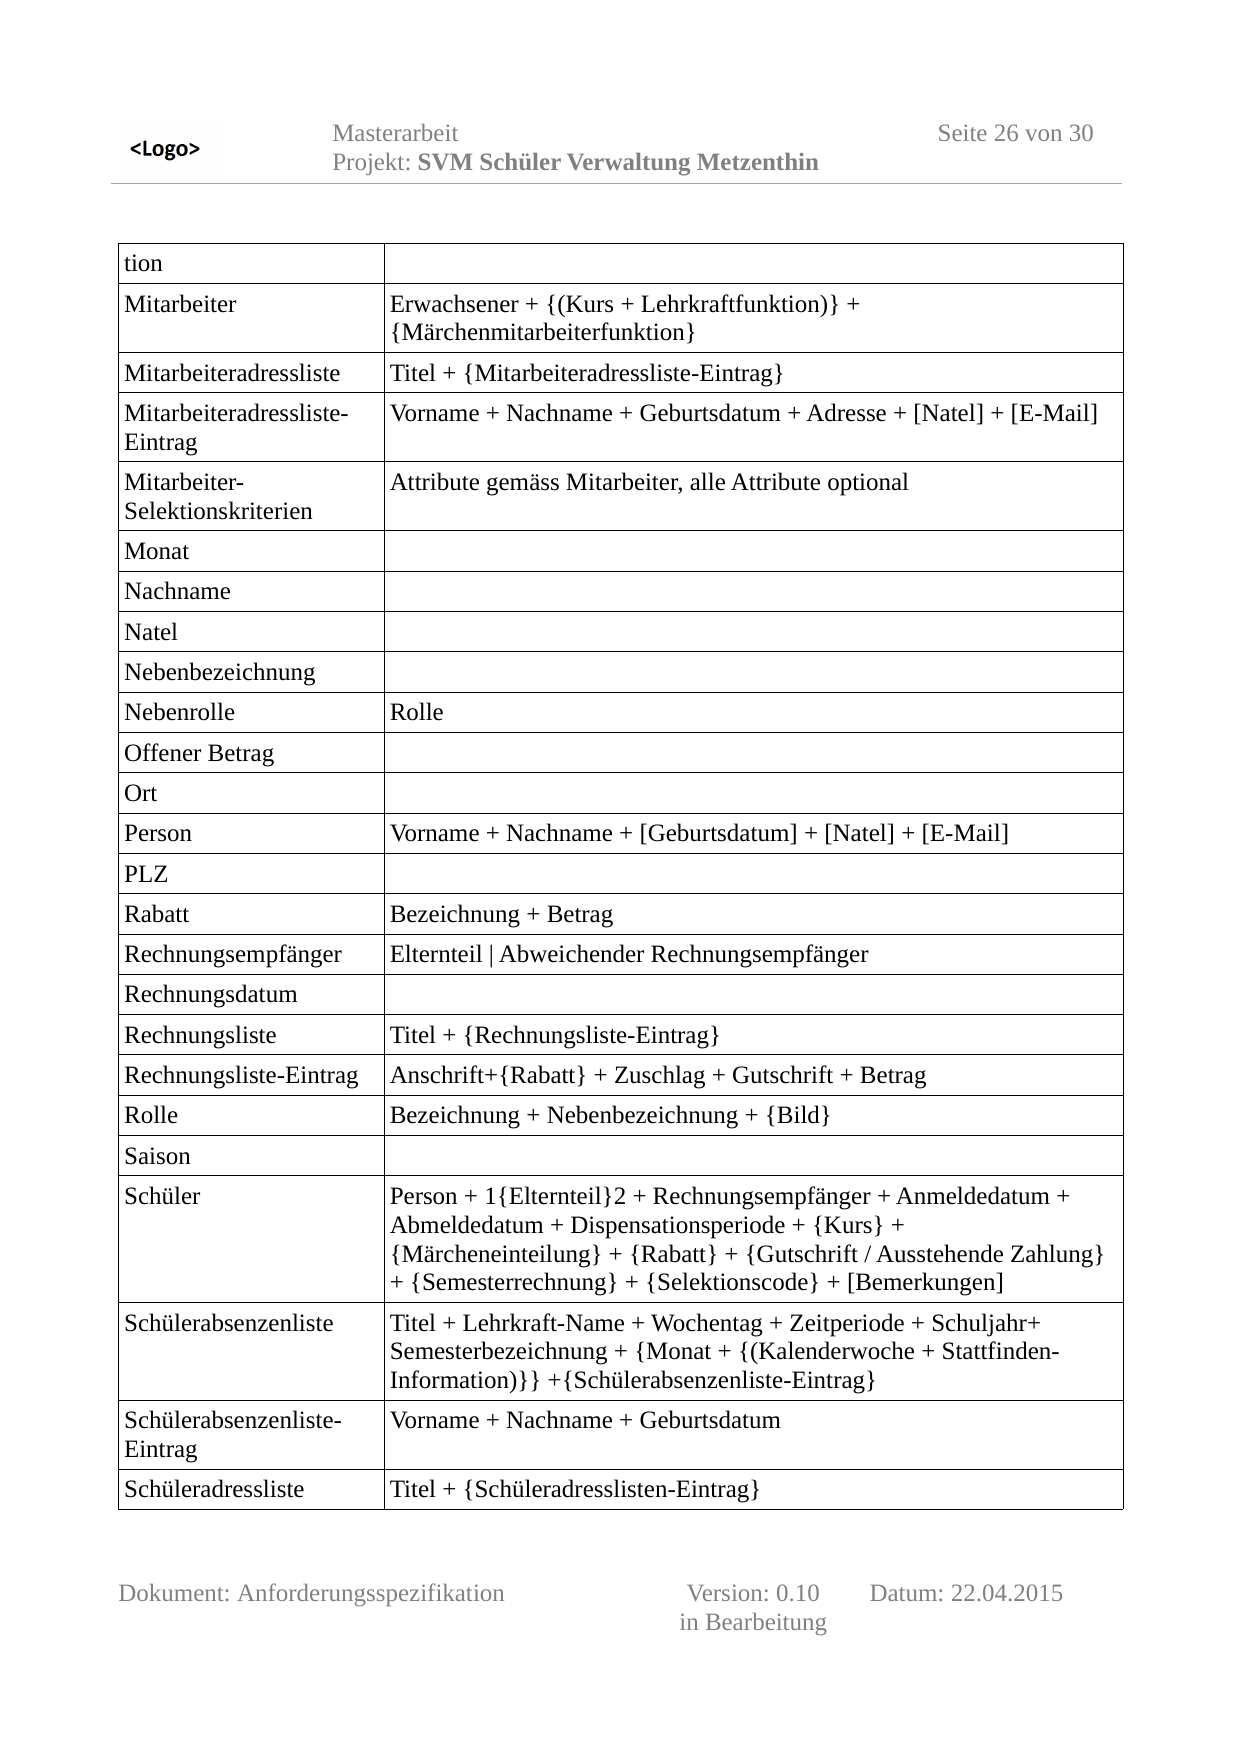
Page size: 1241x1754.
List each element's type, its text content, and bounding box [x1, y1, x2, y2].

table_cell Nebenrolle [119, 693, 384, 732]
table_cell Rechnungsdatum [119, 975, 384, 1014]
table_cell Erwachsener + {(Kurs + Lehrkraftfunktion)} + {Märchenmitarbeiterfunktion} [385, 284, 1123, 352]
table_cell [385, 612, 1123, 651]
table_cell Schülerabsenzenliste-Eintrag [119, 1401, 384, 1469]
table_cell Schüler [119, 1176, 384, 1302]
table_cell Natel [119, 612, 384, 651]
table_cell Mitarbeiteradressliste [119, 353, 384, 392]
table_cell [385, 244, 1123, 283]
table_cell [385, 652, 1123, 692]
table_cell Person + 1{Elternteil}2 + Rechnungsempfänger + Anmeldedatum + Abmeldedatum + Dispensationsperiode + {Kurs} + {Märcheneinteilung} + {Rabatt} + {Gutschrift / Ausstehende Zahlung} + {Semesterrechnung} + {Selektionscode} + [Bemerkungen] [385, 1176, 1123, 1302]
table_cell Bezeichnung + Betrag [385, 894, 1123, 933]
table_cell Elternteil | Abweichender Rechnungsempfänger [385, 935, 1123, 974]
table_cell [385, 975, 1123, 1014]
table_cell Nachname [119, 572, 384, 611]
table_cell Rechnungsempfänger [119, 935, 384, 974]
table_cell [385, 531, 1123, 571]
table_cell Schüleradressliste [119, 1470, 384, 1509]
table_cell Attribute gemäss Mitarbeiter, alle Attribute optional [385, 462, 1123, 530]
table_cell Anschrift+{Rabatt} + Zuschlag + Gutschrift + Betrag [385, 1055, 1123, 1095]
table_cell Rabatt [119, 894, 384, 933]
table_cell Titel + {Mitarbeiteradressliste-Eintrag} [385, 353, 1123, 392]
table_cell [385, 733, 1123, 772]
table_cell Rolle [385, 693, 1123, 732]
table_cell Monat [119, 531, 384, 571]
table_cell PLZ [119, 854, 384, 893]
table_cell Vorname + Nachname + Geburtsdatum [385, 1401, 1123, 1469]
table_cell Bezeichnung + Nebenbezeichnung + {Bild} [385, 1096, 1123, 1135]
table_cell Nebenbezeichnung [119, 652, 384, 692]
table_cell Rechnungsliste-Eintrag [119, 1055, 384, 1095]
table_cell Titel + {Schüleradresslisten-Eintrag} [385, 1470, 1123, 1509]
table_cell [385, 572, 1123, 611]
table_cell [385, 854, 1123, 893]
table_cell Person [119, 814, 384, 853]
table_cell Vorname + Nachname + [Geburtsdatum] + [Natel] + [E-Mail] [385, 814, 1123, 853]
table_cell Titel + {Rechnungsliste-Eintrag} [385, 1015, 1123, 1054]
table_cell Ort [119, 773, 384, 812]
table_cell Offener Betrag [119, 733, 384, 772]
table_cell Schülerabsenzenliste [119, 1303, 384, 1400]
table_cell Vorname + Nachname + Geburtsdatum + Adresse + [Natel] + [E-Mail] [385, 393, 1123, 461]
table_cell tion [119, 244, 384, 283]
picture [118, 118, 224, 183]
table_cell [385, 773, 1123, 812]
table_cell Rolle [119, 1096, 384, 1135]
table_cell Rechnungsliste [119, 1015, 384, 1054]
table_cell Mitarbeiter-Selektionskriterien [119, 462, 384, 530]
table_cell Mitarbeiteradressliste-Eintrag [119, 393, 384, 461]
table_cell Titel + Lehrkraft-Name + Wochentag + Zeitperiode + Schuljahr+ Semesterbezeichnung + {Monat + {(Kalenderwoche + Stattfinden-Information)}} +{Schülerabsenzenliste-Eintrag} [385, 1303, 1123, 1400]
table_cell Mitarbeiter [119, 284, 384, 352]
table_cell Saison [119, 1136, 384, 1175]
table_cell [385, 1136, 1123, 1175]
